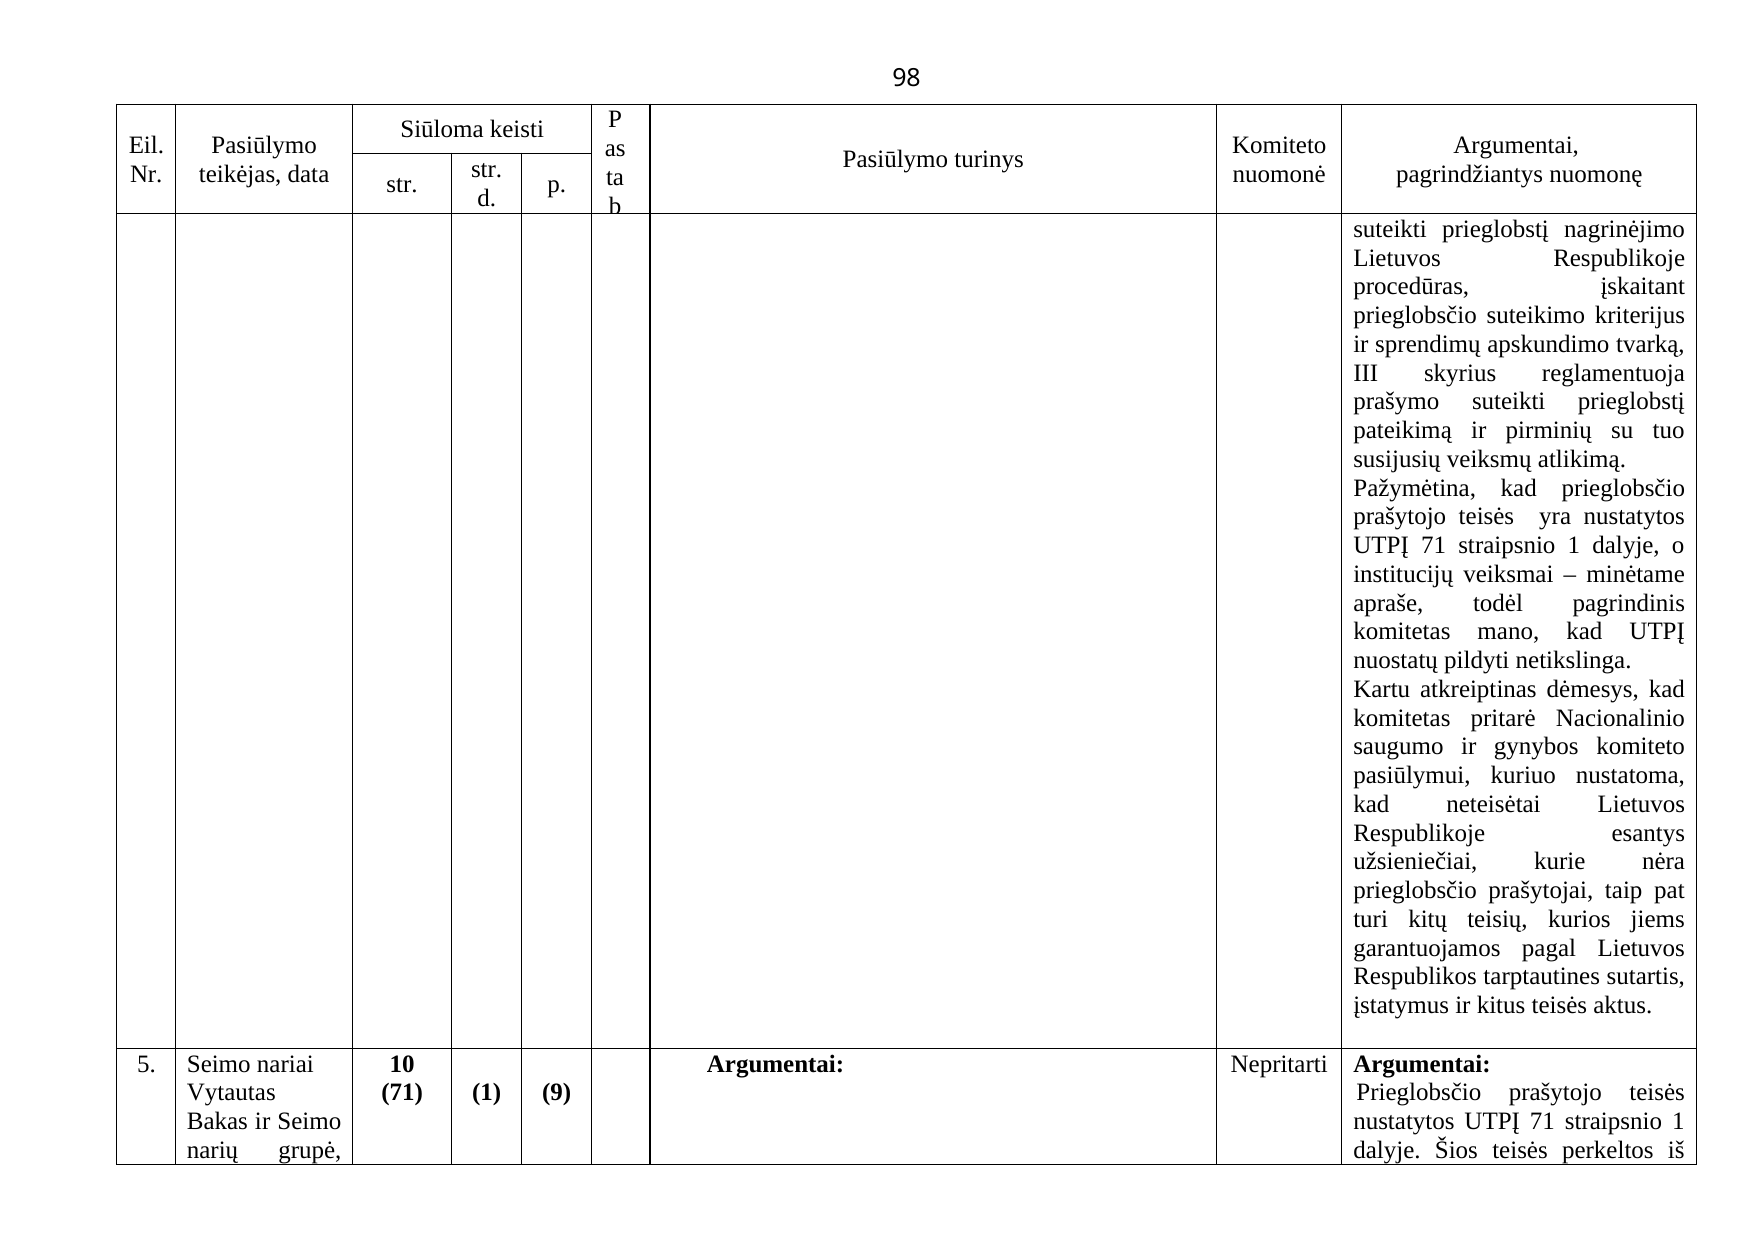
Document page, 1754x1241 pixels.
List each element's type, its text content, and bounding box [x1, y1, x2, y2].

table_cell p. [522, 154, 591, 213]
table_header Pasiūlymo teikėjas, data [176, 105, 352, 213]
table_header Siūloma keisti [353, 105, 591, 153]
table_cell [592, 214, 649, 1048]
table_cell str. d. [452, 154, 521, 213]
table_cell (1) [452, 1049, 521, 1164]
table_cell Argumentai: Prieglobsčio prašytojo teisės nustatytos UTPĮ 71 straipsnio 1 dalyje. Šios teisės perkeltos iš [1342, 1049, 1696, 1164]
table_cell suteikti prieglobstį nagrinėjimo Lietuvos Respublikoje procedūras, įskaitant prieglobsčio suteikimo kriterijus ir sprendimų apskundimo tvarką, III skyrius reglamentuoja prašymo suteikti prieglobstį pateikimą ir pirminių su tuo susijusių veiksmų atlikimą. Pažymėtina, kad prieglobsčio prašytojo teisės yra nustatytos UTPĮ 71 straipsnio 1 dalyje, o institucijų veiksmai – minėtame apraše, todėl pagrindinis komitetas mano, kad UTPĮ nuostatų pildyti netikslinga. Kartu atkreiptinas dėmesys, kad komitetas pritarė Nacionalinio saugumo ir gynybos komiteto pasiūlymui, kuriuo nustatoma, kad neteisėtai Lietuvos Respublikoje esantys užsieniečiai, kurie nėra prieglobsčio prašytojai, taip pat turi kitų teisių, kurios jiems garantuojamos pagal Lietuvos Respublikos tarptautines sutartis, įstatymus ir kitus teisės aktus. [1342, 214, 1696, 1048]
table_cell Seimo nariai Vytautas Bakas ir Seimo narių grupė, [176, 1049, 352, 1164]
table_cell (9) [522, 1049, 591, 1164]
table_header Komiteto nuomonė [1217, 105, 1341, 213]
table_cell str. [353, 154, 451, 213]
table_cell [353, 214, 451, 1048]
table_cell [522, 214, 591, 1048]
table_cell [117, 214, 175, 1048]
table_cell Nepritarti [1217, 1049, 1341, 1164]
table_cell Argumentai: [651, 1049, 1216, 1164]
table_cell 5. [117, 1049, 175, 1164]
table_header Pastabos [592, 105, 649, 213]
table_header Eil. Nr. [117, 105, 175, 213]
table_cell [651, 214, 1216, 1048]
table_header Pasiūlymo turinys [651, 105, 1216, 213]
table_cell [1217, 214, 1341, 1048]
table_cell [176, 214, 352, 1048]
table_header Argumentai, pagrindžiantys nuomonę [1342, 105, 1696, 213]
table_cell [452, 214, 521, 1048]
table_cell [592, 1049, 649, 1164]
table_cell 10 (71) [353, 1049, 451, 1164]
